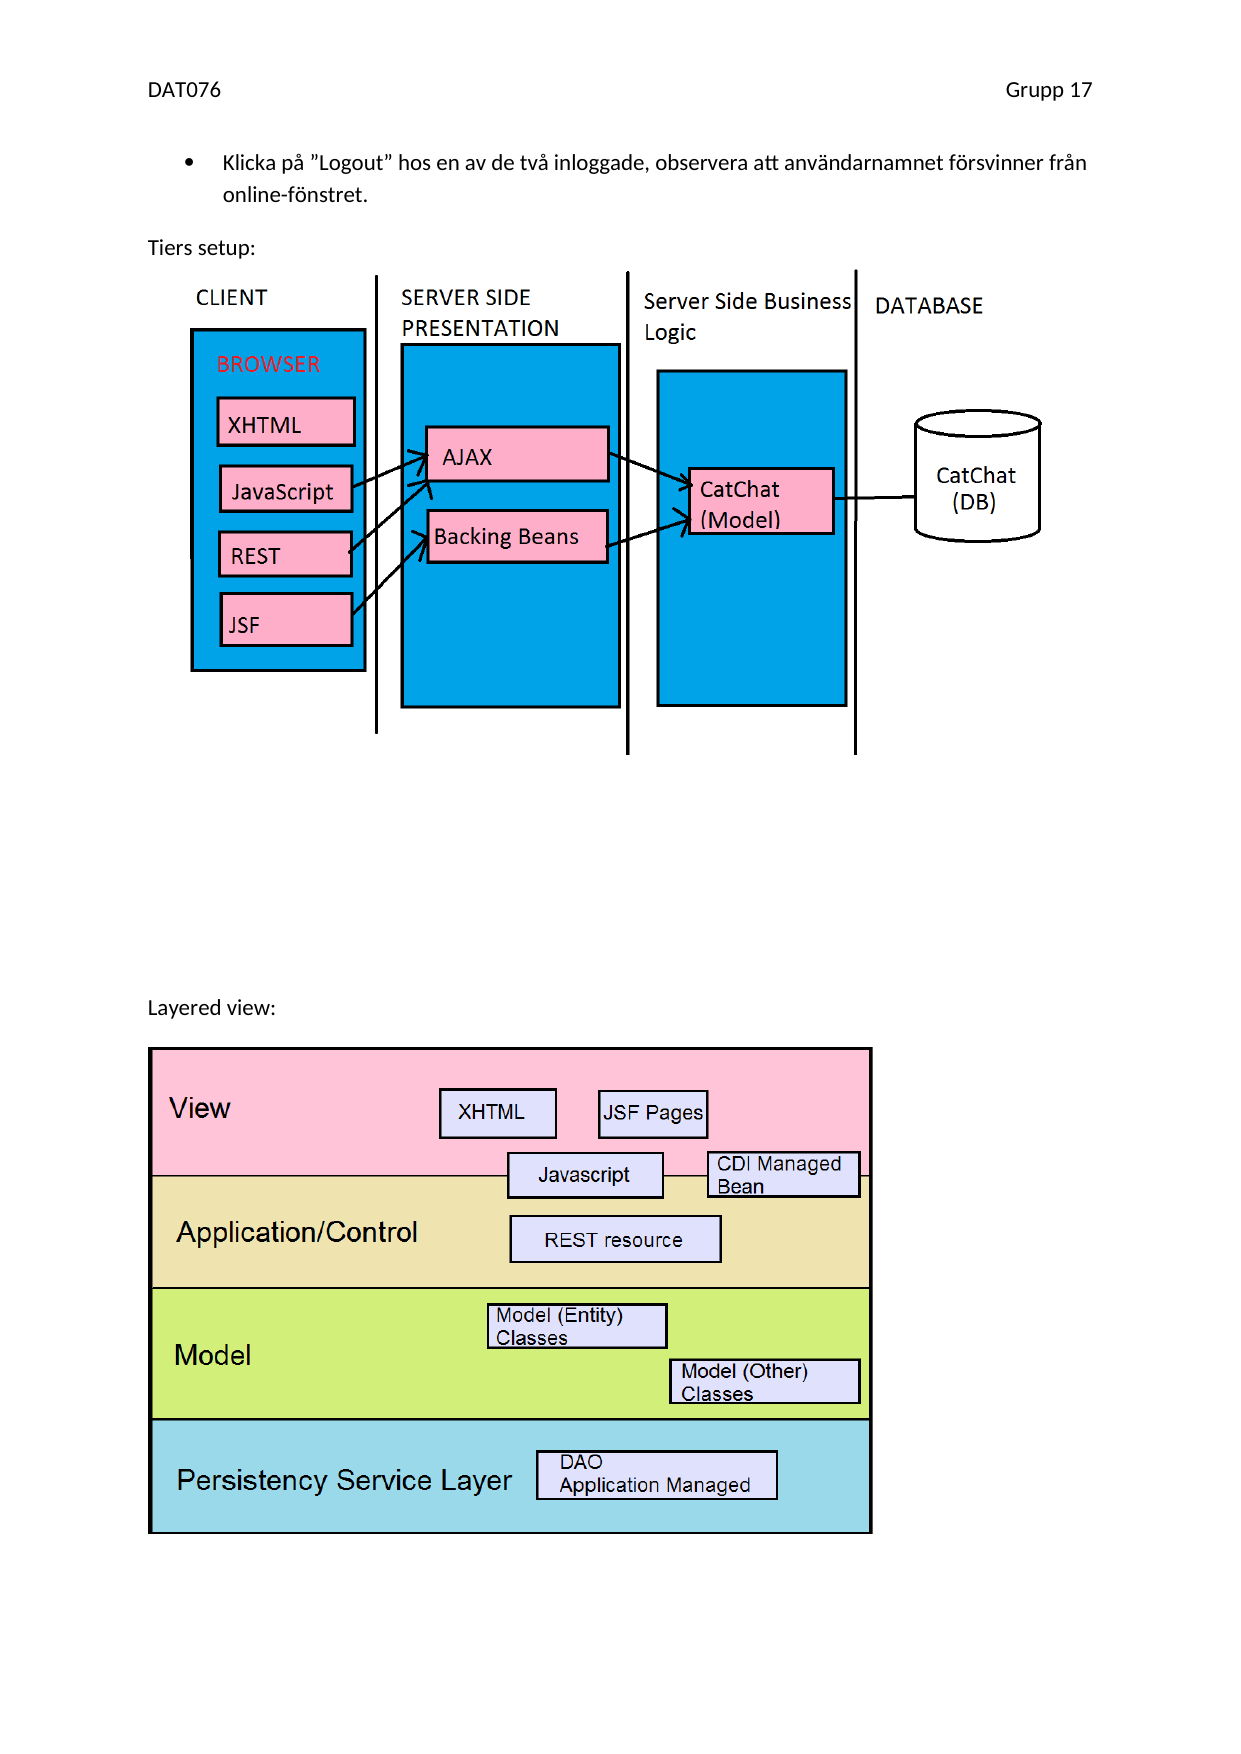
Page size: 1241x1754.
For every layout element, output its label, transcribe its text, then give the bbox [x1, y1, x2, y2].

text Tiers setup: [148, 233, 1093, 265]
list Klicka på ”Logout” hos en av de två inloggade, observera att användarnamnet försvinner från online-fönstret. [185, 148, 1093, 208]
text Layered view: [148, 993, 1093, 1021]
